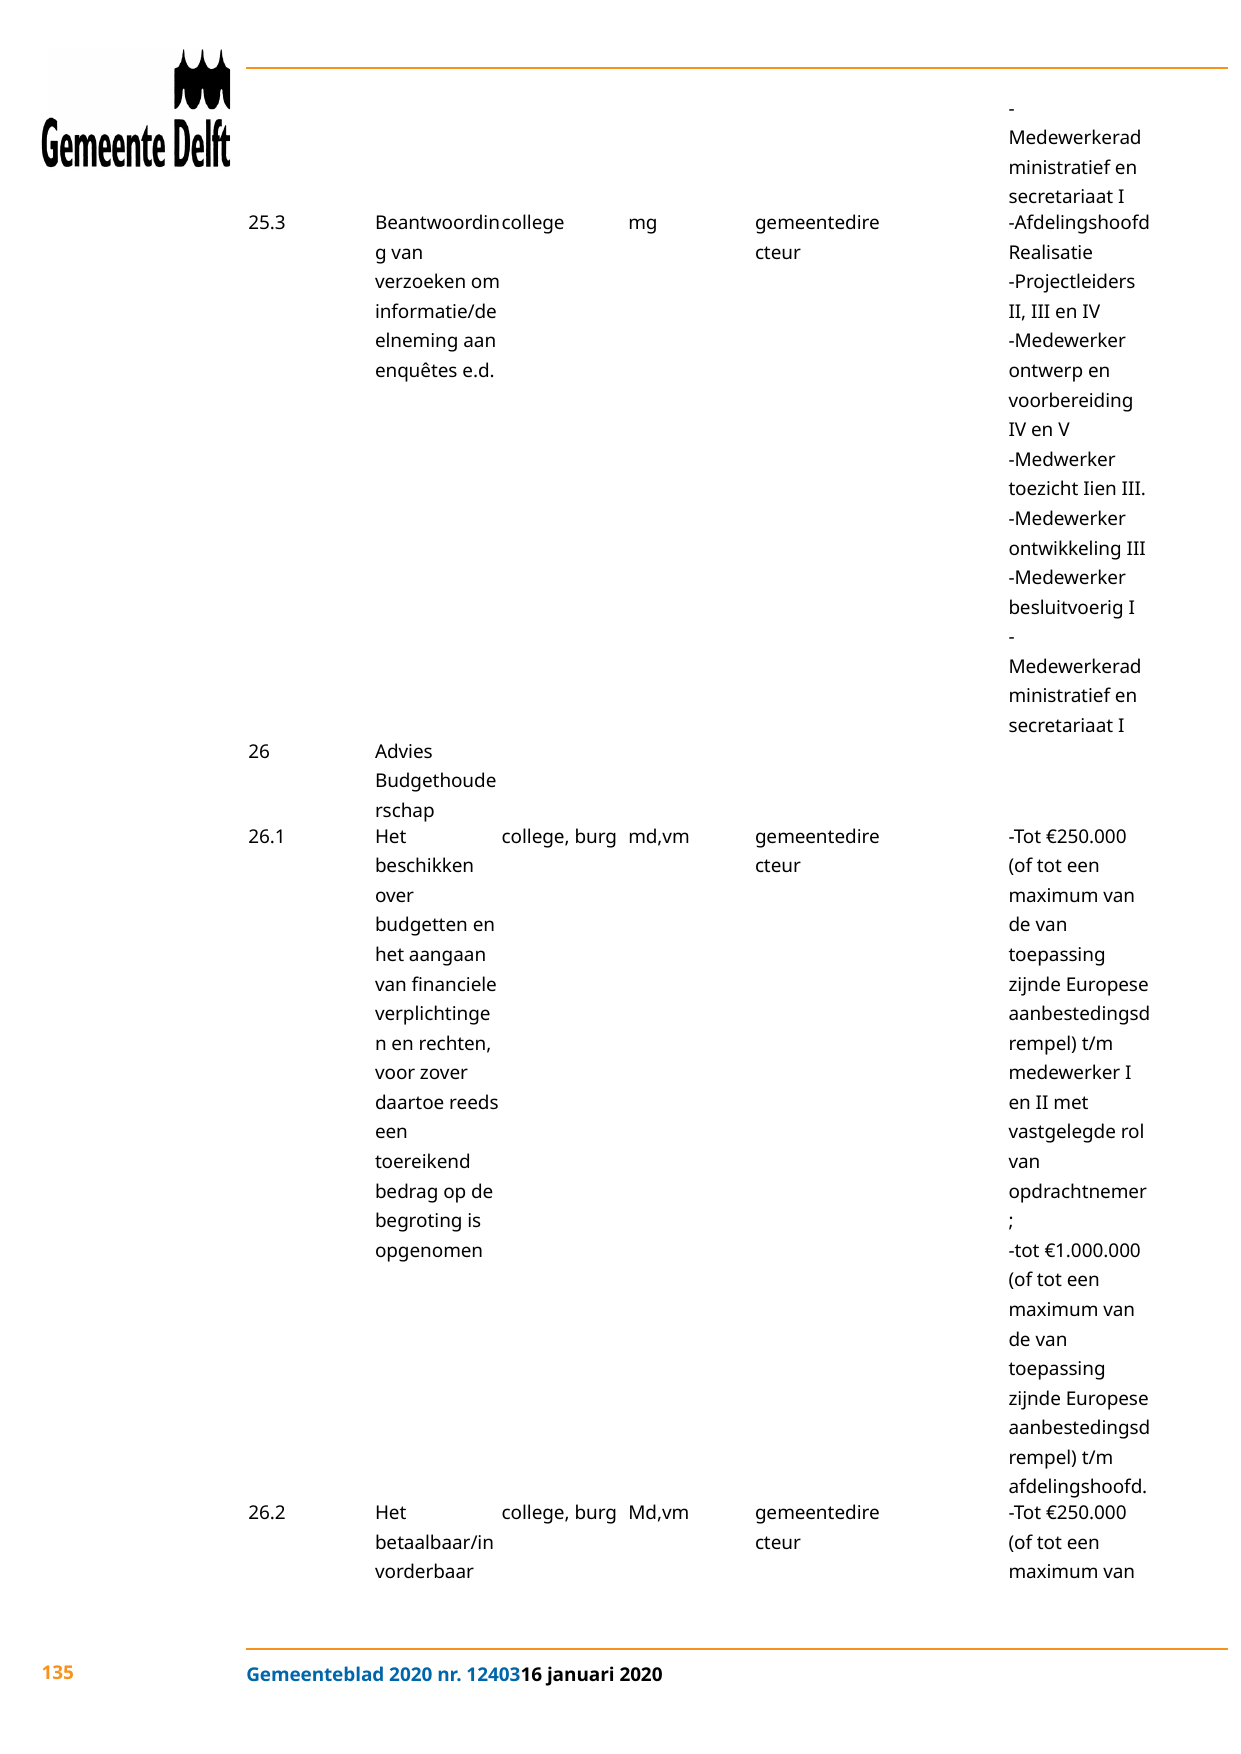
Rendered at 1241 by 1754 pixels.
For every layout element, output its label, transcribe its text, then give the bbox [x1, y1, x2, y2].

table_cell gemeentedirecteur [755, 1499, 882, 1584]
table_cell [628, 738, 755, 823]
table_cell -Medewerkeradministratief en secretariaat I [1008, 95, 1152, 209]
table_cell college, burg [501, 823, 628, 1499]
table_cell Md,vm [628, 1499, 755, 1584]
table_cell college, burg [501, 1499, 628, 1584]
table_cell [1008, 738, 1152, 823]
table_cell [755, 95, 882, 209]
table_cell -Tot €250.000 (of tot een maximum van [1008, 1499, 1152, 1584]
table_cell [882, 823, 1008, 1499]
table_cell [882, 738, 1008, 823]
picture [41, 47, 231, 172]
table_cell [375, 95, 501, 209]
table_cell md,vm [628, 823, 755, 1499]
table_cell -Afdelingshoofd Realisatie -Projectleiders II, III en IV -Medewerker ontwerp en voorbereiding IV en V -Medwerker toezicht Iien III. -Medewerker ontwikkeling III -Medewerker besluitvoerig I -Medewerkeradministratief en secretariaat I [1008, 209, 1152, 738]
table_cell 25.3 [248, 209, 375, 738]
table_cell 26.1 [248, 823, 375, 1499]
table_cell [882, 95, 1008, 209]
table_cell Beantwoording van verzoeken om informatie/deelneming aan enquêtes e.d. [375, 209, 501, 738]
table_cell college [501, 209, 628, 738]
table_cell -Tot €250.000 (of tot een maximum van de van toepassing zijnde Europese aanbestedingsdrempel) t/m medewerker I en II met vastgelegde rol van opdrachtnemer; -tot €1.000.000 (of tot een maximum van de van toepassing zijnde Europese aanbestedingsdrempel) t/m afdelingshoofd. [1008, 823, 1152, 1499]
table_cell [628, 95, 755, 209]
table_cell 26 [248, 738, 375, 823]
table_cell [501, 738, 628, 823]
table_cell [882, 209, 1008, 738]
table_cell Het betaalbaar/invorderbaar [375, 1499, 501, 1584]
table_cell Advies Budgethouderschap [375, 738, 501, 823]
table_cell [882, 1499, 1008, 1584]
table_cell mg [628, 209, 755, 738]
table_cell gemeentedirecteur [755, 209, 882, 738]
table_cell [755, 738, 882, 823]
table_cell 26.2 [248, 1499, 375, 1584]
table_cell [248, 95, 375, 209]
table_cell gemeentedirecteur [755, 823, 882, 1499]
table_cell [501, 95, 628, 209]
table_cell Het beschikken over budgetten en het aangaan van financiele verplichtingen en rechten, voor zover daartoe reeds een toereikend bedrag op de begroting is opgenomen [375, 823, 501, 1499]
